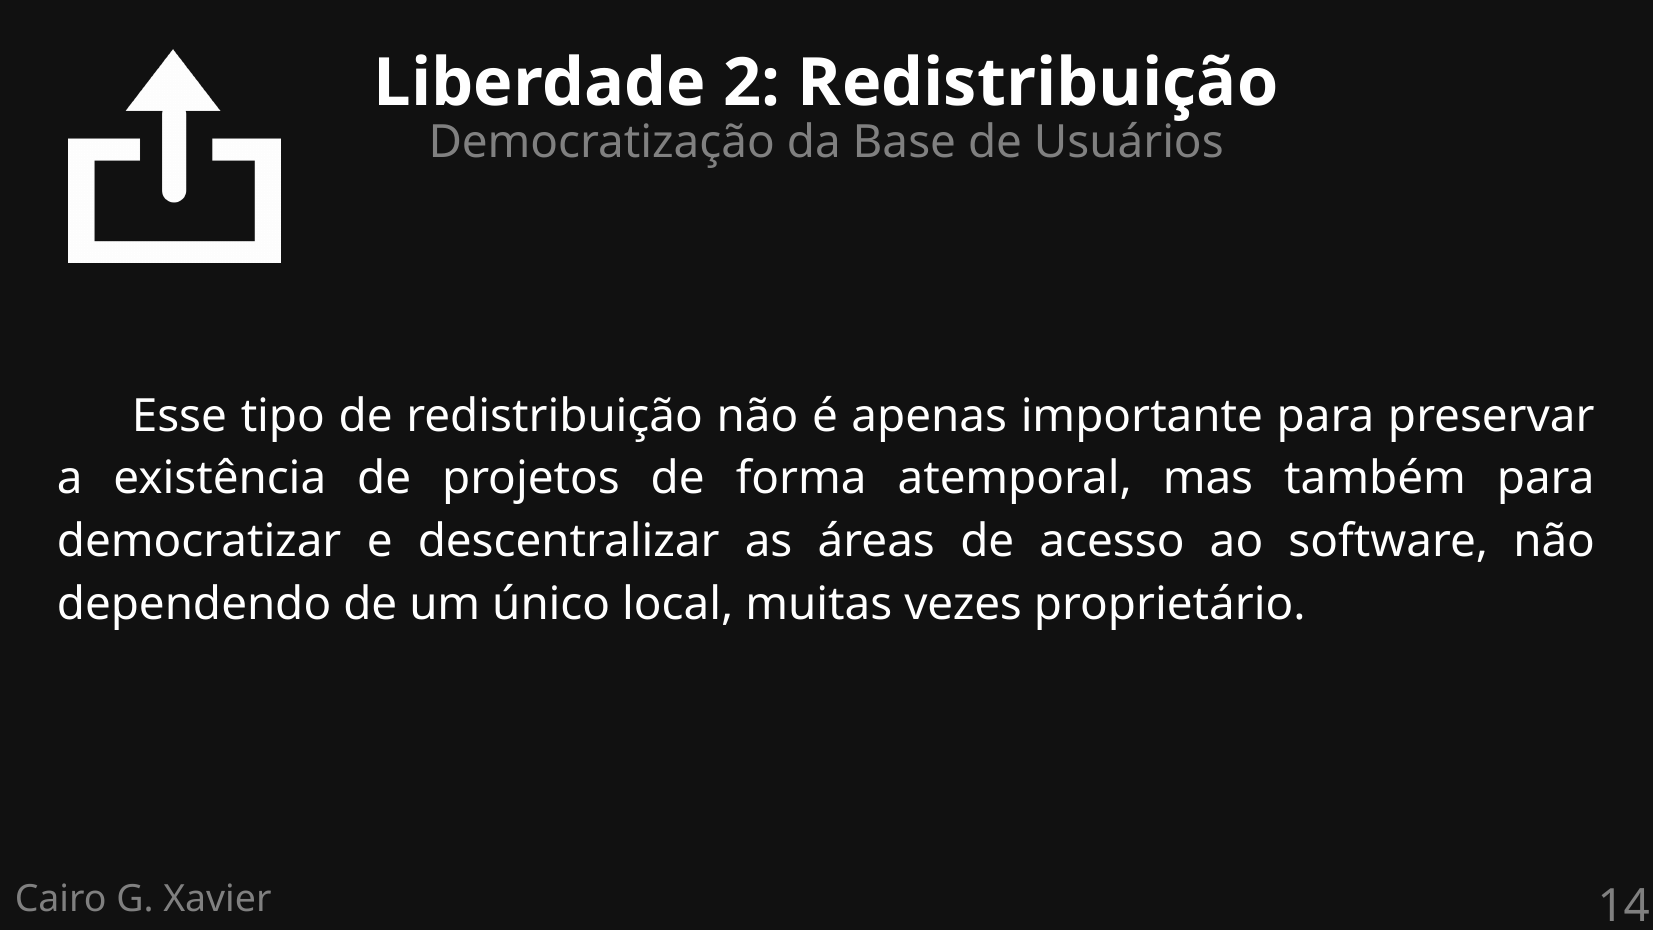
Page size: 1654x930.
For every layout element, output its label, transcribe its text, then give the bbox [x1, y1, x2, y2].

text_box [1425, 865, 1651, 930]
picture [68, 49, 281, 263]
text_box Liberdade 2: Redistribuição [82, 37, 1571, 97]
text_box Esse tipo de redistribuição não é apenas importante para preservar a existência de projetos de forma atemporal, mas também para democratizar e descentralizar as áreas de acesso ao software, não dependendo de um único local, muitas vezes proprietário. [42, 375, 1611, 788]
text_box Cairo G. Xavier [0, 867, 311, 930]
text_box Democratização da Base de Usuários [281, 97, 1571, 182]
